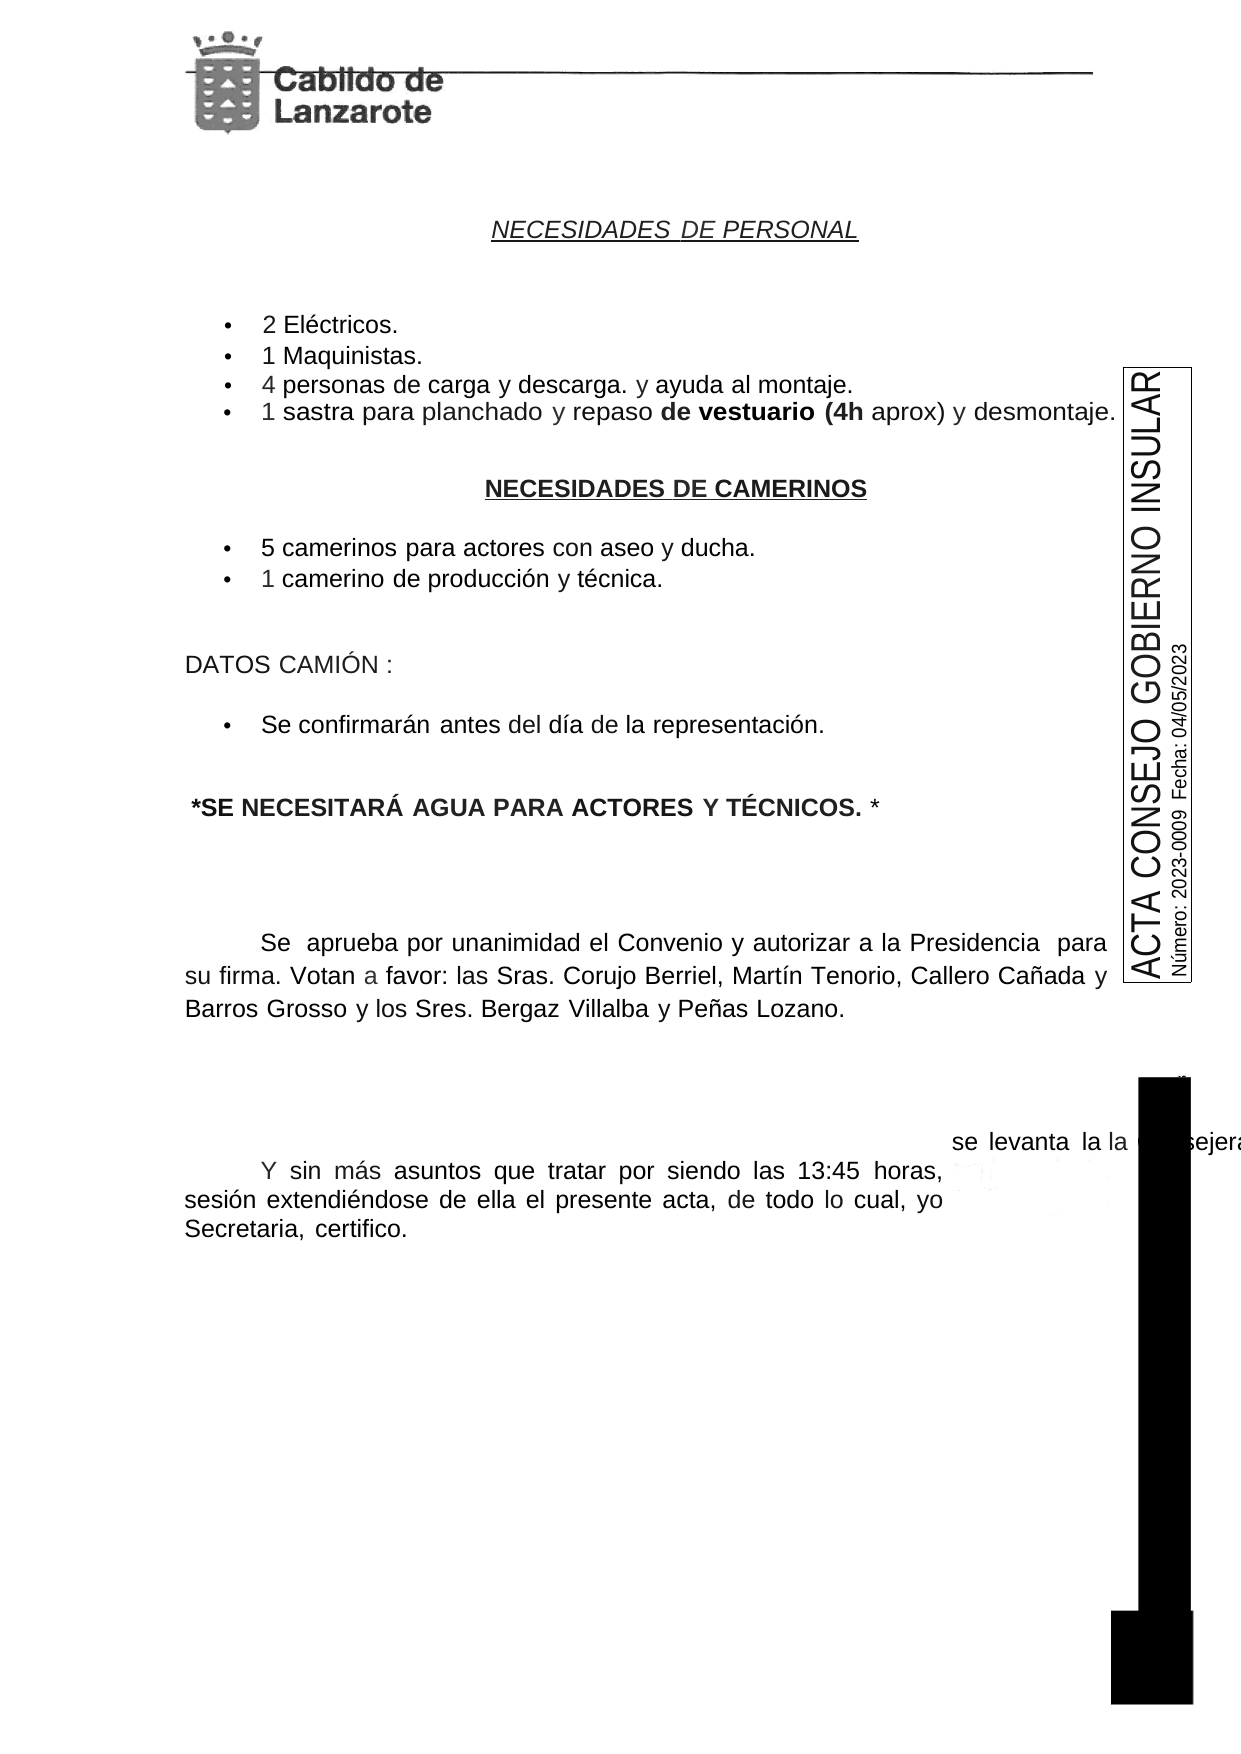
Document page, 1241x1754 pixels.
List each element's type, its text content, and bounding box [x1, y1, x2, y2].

list [1192, 372, 1232, 399]
text Se aprueba por unanimidad el Convenio y autorizar a la Presidencia para su firma. Votan a favor: las Sras. Corujo Berriel, Martín Tenorio, Callero Cañada y Barros Grosso y los Sres. Bergaz Villalba y Peñas Lozano. [184, 928, 1107, 1023]
text [1192, 474, 1232, 502]
list Número: 2023-0009 Fecha: 04/05/2023 [1168, 371, 1189, 982]
text DATOS CAMIÓN : [184, 650, 1123, 679]
list [1192, 710, 1232, 738]
picture [185, 29, 1094, 135]
list 4 personas de carga y descarga. y ayuda al montaje. [224, 372, 1123, 399]
text [1192, 650, 1232, 679]
text Y sin más asuntos que tratar por siendo las 13:45 horas, sesión extendiéndose de ella el presente acta, de todo lo cual, yo Secretaria, certifico. [184, 1156, 943, 1243]
list ACTA CONSEJO GOBIERNO INSULAR [1124, 369, 1168, 982]
list 5 camerinos para actores con aseo y ducha. [223, 533, 1123, 561]
list [1192, 564, 1232, 592]
picture [951, 1074, 1194, 1705]
list 1 camerino de producción y técnica. [223, 564, 1123, 592]
text NECESIDADES DE CAMERINOS [484, 474, 1123, 502]
text NECESIDADES DE PERSONAL [491, 216, 1232, 244]
subtitle [1192, 793, 1232, 822]
list Se confirmarán antes del día de la representación. [223, 710, 1123, 738]
list [1192, 533, 1232, 561]
subtitle *SE NECESITARÁ AGUA PARA ACTORES Y TÉCNICOS. * [191, 793, 1123, 822]
list 1 Maquinistas. [224, 341, 1232, 369]
list 2 Eléctricos. [224, 310, 1232, 338]
list 1 sastra para planchado y repaso de vestuario (4h aprox) y desmontaje. [223, 399, 1123, 426]
